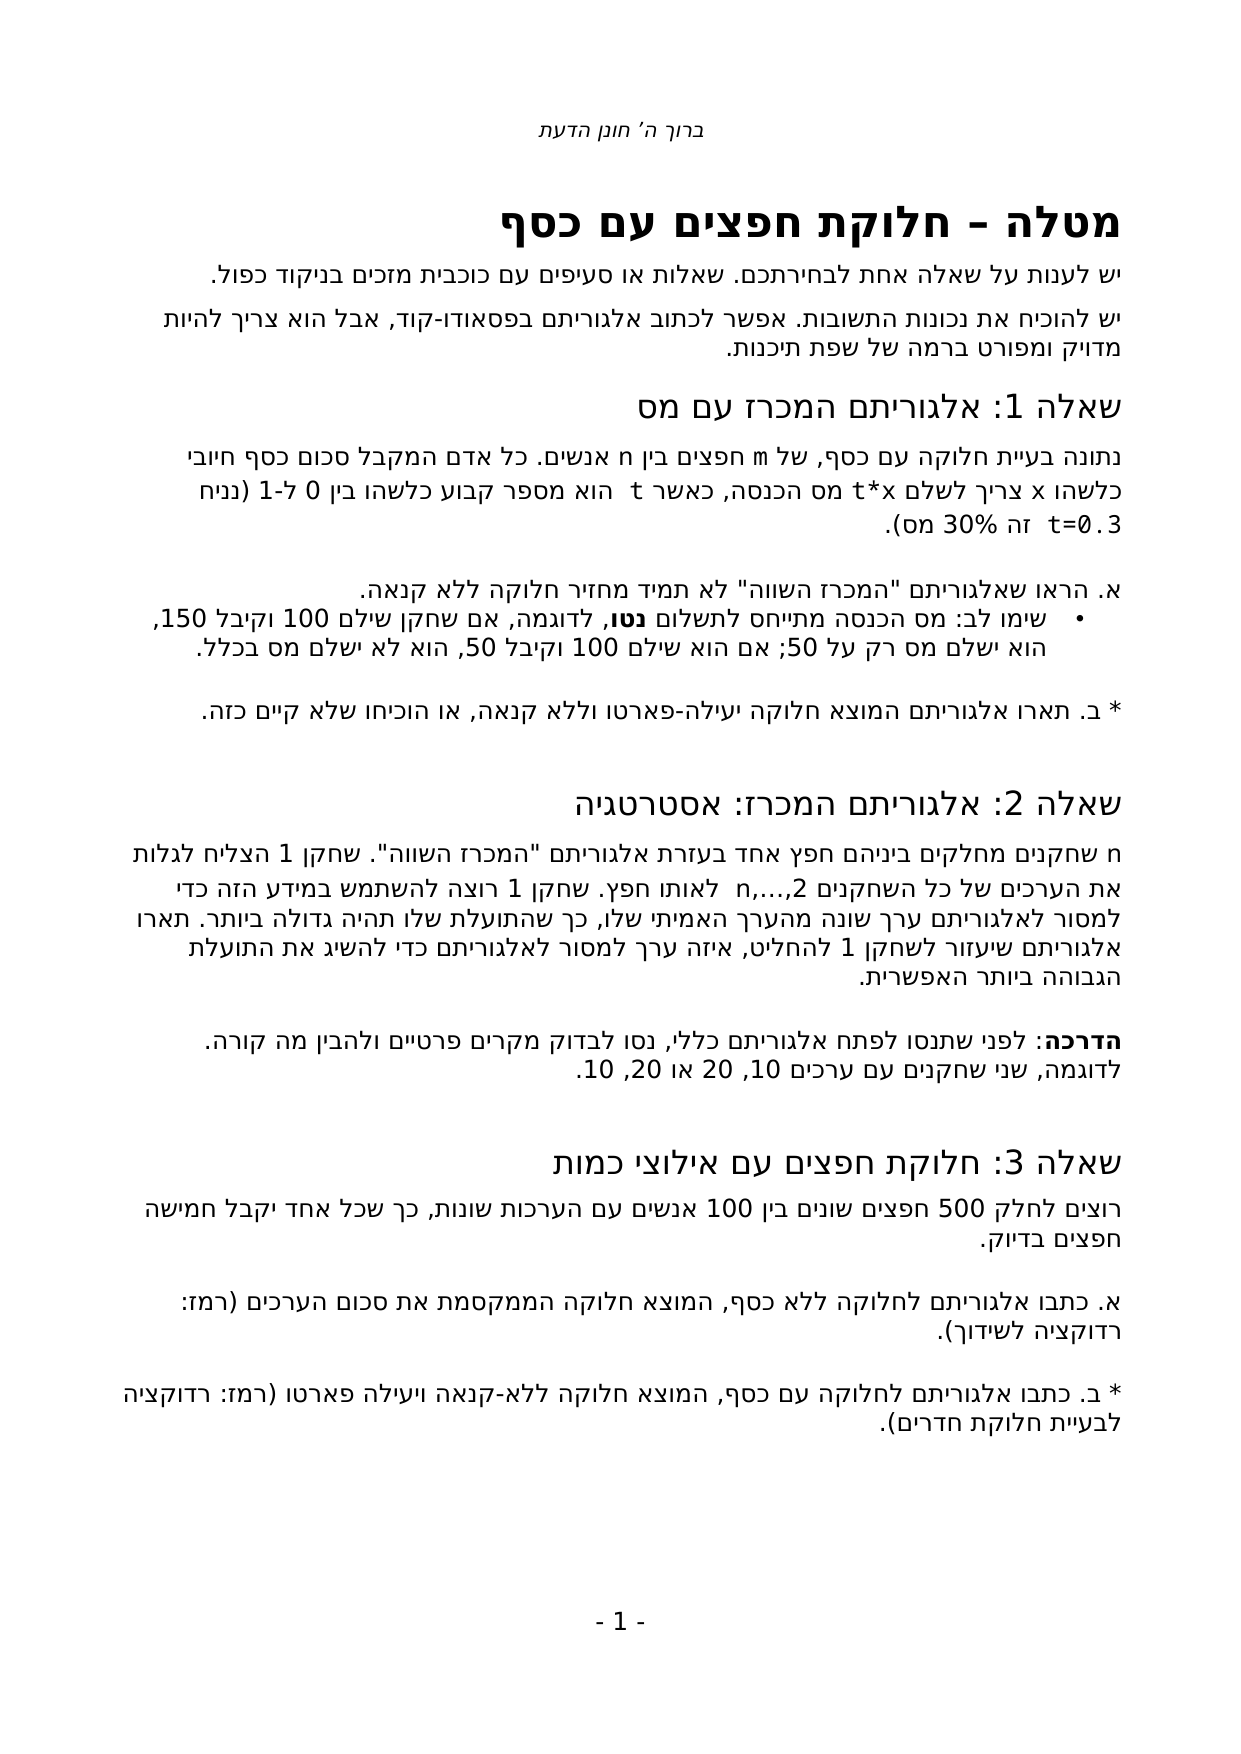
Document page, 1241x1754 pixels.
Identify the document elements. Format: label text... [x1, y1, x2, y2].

text א. כתבו אלגוריתם לחלוקה ללא כסף, המוצא חלוקה הממקסמת את סכום הערכים (רמז: רדוקציה לשידוך). [118, 1287, 1122, 1345]
subtitle שאלה 3: חלוקת חפצים עם אילוצי כמות [118, 1143, 1122, 1182]
subtitle שאלה 2: אלגוריתם המכרז: אסטרטגיה [118, 785, 1122, 824]
text * ב. כתבו אלגוריתם לחלוקה עם כסף, המוצא חלוקה ללא-קנאה ויעילה פארטו (רמז: רדוקציה לבעיית חלוקת חדרים). [118, 1379, 1122, 1438]
text נתונה בעיית חלוקה עם כסף, של m חפצים בין n אנשים. כל אדם המקבל סכום כסף חיובי כלשהו x צריך לשלם t*x מס הכנסה, כאשר t הוא מספר קבוע כלשהו בין 0 ל-1 (נניח t=0.3 זה 30% מס). [118, 439, 1122, 541]
text * ב. תארו אלגוריתם המוצא חלוקה יעילה-פארטו וללא קנאה, או הוכיחו שלא קיים כזה. [118, 697, 1122, 726]
text ‫יש לענות על שאלה אחת לבחירתכם. שאלות או סעיפים עם כוכבית‬ מזכים בניקוד כפול.‬ [118, 260, 1122, 289]
subtitle שאלה 1: אלגוריתם המכרז עם מס [118, 387, 1122, 426]
text הדרכה: לפני שתנסו לפתח אלגוריתם כללי, נסו לבדוק מקרים פרטיים ולהבין מה קורה. לדוגמה, שני שחקנים עם ערכים 10, 20 או 20, 10. [118, 1026, 1122, 1084]
text n שחקנים מחלקים ביניהם חפץ אחד בעזרת אלגוריתם "המכרז השווה". שחקן 1 הצליח לגלות את הערכים של כל השחקנים 2,…,n לאותו חפץ. שחקן 1 רוצה להשתמש במידע הזה כדי למסור לאלגוריתם ערך שונה מהערך האמיתי שלו, כך שהתועלת שלו תהיה גדולה ביותר. תארו אלגוריתם שיעזור לשחקן 1 להחליט, איזה ערך למסור לאלגוריתם כדי להשיג את התועלת הגבוהה ביותר האפשרית. [118, 836, 1122, 992]
subtitle מטלה – חלוקת חפצים עם כסף [118, 197, 1122, 248]
text רוצים לחלק 500 חפצים שונים בין 100 אנשים עם הערכות שונות, כך שכל אחד יקבל חמישה חפצים בדיוק. [118, 1194, 1122, 1253]
text ‫יש להוכיח את נכונות התשובות. אפשר לכתוב אלגוריתם בפסאודו-קוד, אבל הוא צריך להיות מדויק ‫ומפורט ברמה של שפת תיכנות.‬ [118, 304, 1122, 362]
list שימו לב: מס הכנסה מתייחס לתשלום נטו, לדוגמה, אם שחקן שילם 100 וקיבל 150, הוא ישלם מס רק על 50; אם הוא שילם 100 וקיבל 50, הוא לא ישלם מס בכלל. [118, 604, 1084, 662]
text א. הראו שאלגוריתם "המכרז השווה" לא תמיד מחזיר חלוקה ללא קנאה. [118, 575, 1122, 604]
